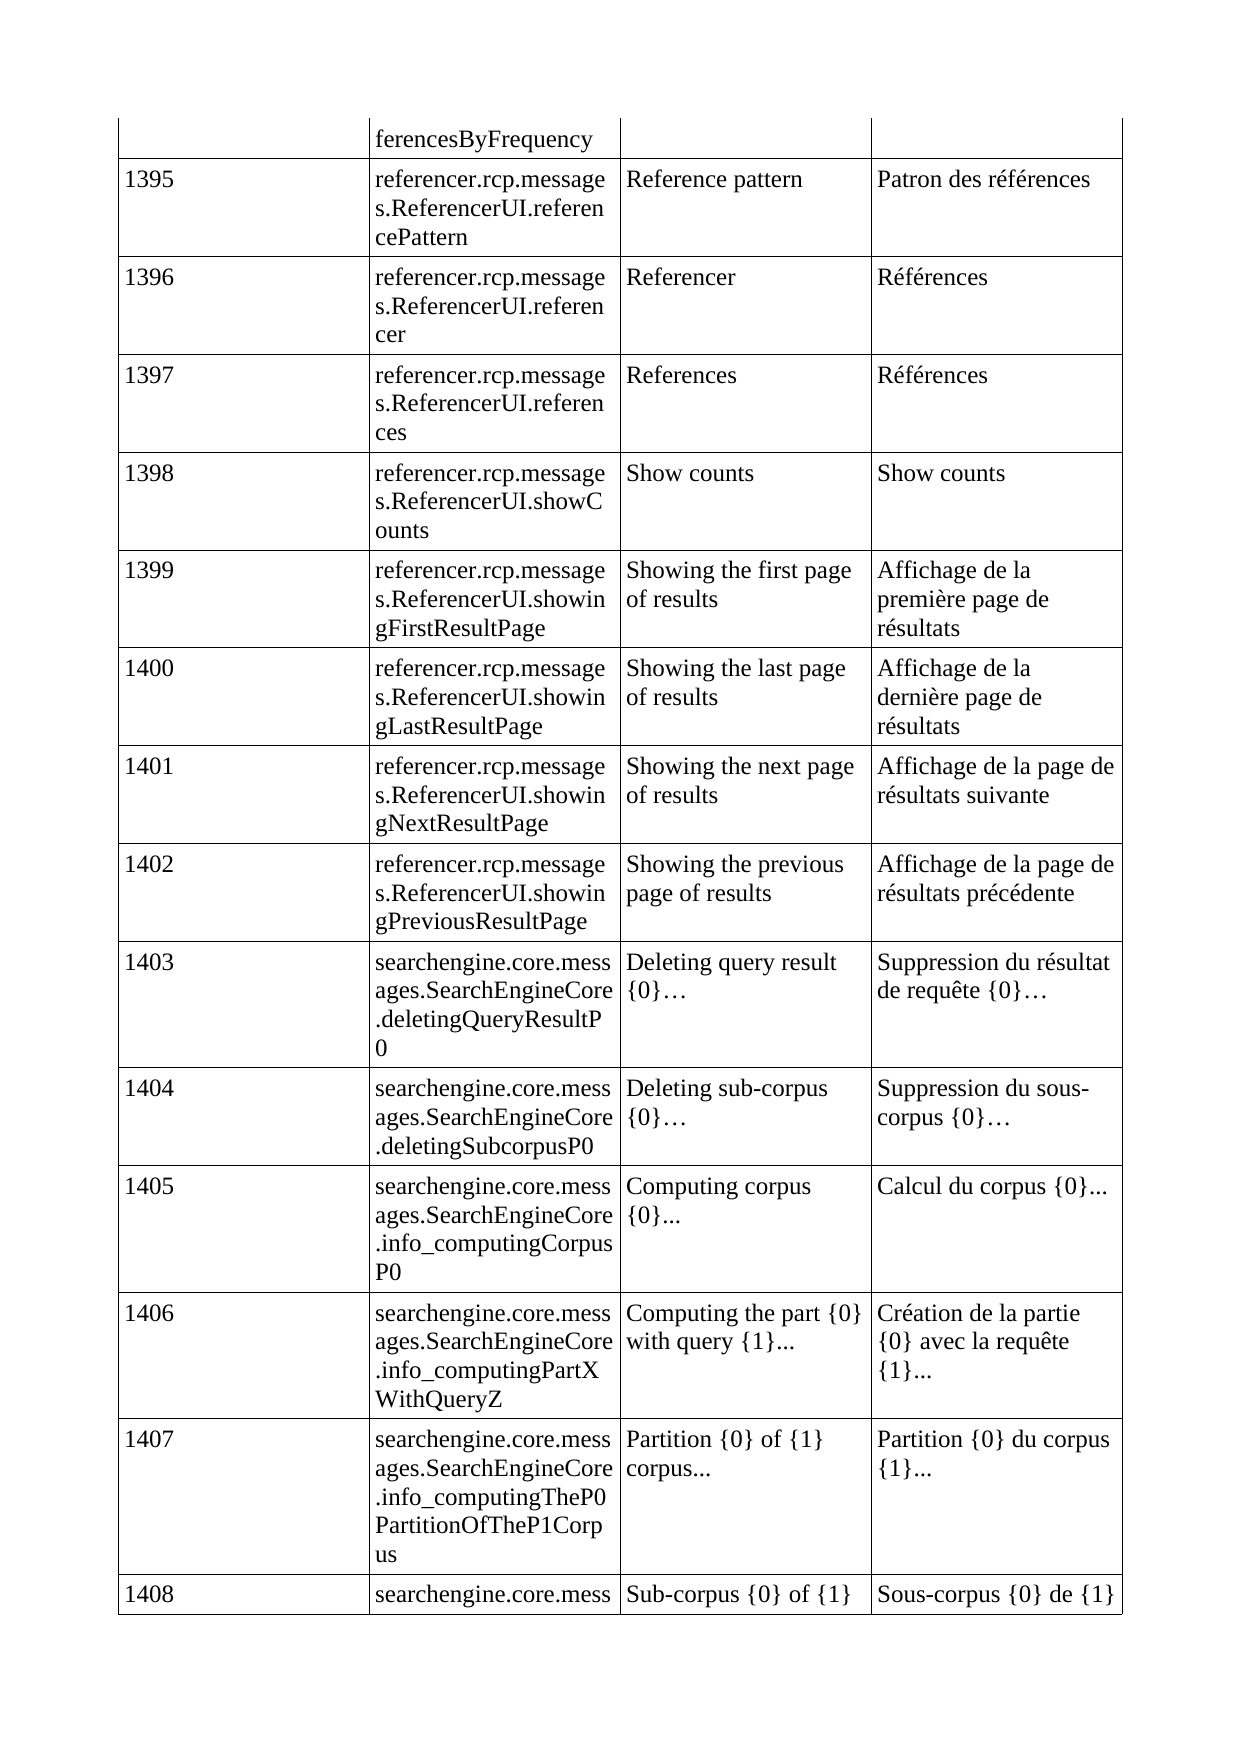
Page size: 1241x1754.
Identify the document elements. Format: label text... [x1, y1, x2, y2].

table_cell Création de la partie {0} avec la requête {1}... [872, 1293, 1122, 1418]
table_cell searchengine.core.messages.SearchEngineCore.info_computingPartXWithQueryZ [370, 1293, 620, 1418]
table_cell 1400 [119, 648, 369, 745]
table_cell 1402 [119, 844, 369, 941]
table_cell Referencer [621, 257, 871, 354]
table_cell Affichage de la première page de résultats [872, 551, 1122, 647]
table_cell Showing the previous page of results [621, 844, 871, 941]
table_cell 1406 [119, 1293, 369, 1418]
table_cell searchengine.core.messages.SearchEngineCore.deletingSubcorpusP0 [370, 1068, 620, 1165]
table_cell [119, 118, 369, 158]
table_cell 1396 [119, 257, 369, 354]
table_cell referencer.rcp.messages.ReferencerUI.showingNextResultPage [370, 746, 620, 843]
table_cell Computing corpus {0}... [621, 1166, 871, 1292]
table_cell Affichage de la page de résultats suivante [872, 746, 1122, 843]
table_cell 1404 [119, 1068, 369, 1165]
table_cell referencer.rcp.messages.ReferencerUI.showingLastResultPage [370, 648, 620, 745]
table_cell Show counts [872, 453, 1122, 550]
table_cell Affichage de la dernière page de résultats [872, 648, 1122, 745]
table_cell referencer.rcp.messages.ReferencerUI.references [370, 355, 620, 452]
table_cell Références [872, 257, 1122, 354]
table_cell Références [872, 355, 1122, 452]
table_cell searchengine.core.mess [370, 1575, 620, 1614]
table_cell Computing the part {0} with query {1}... [621, 1293, 871, 1418]
table_cell Deleting sub-corpus {0}… [621, 1068, 871, 1165]
table_cell 1403 [119, 942, 369, 1067]
table_cell Deleting query result {0}… [621, 942, 871, 1067]
table_cell ferencesByFrequency [370, 118, 620, 158]
table_cell searchengine.core.messages.SearchEngineCore.deletingQueryResultP0 [370, 942, 620, 1067]
table_cell Partition {0} of {1} corpus... [621, 1419, 871, 1574]
table_cell Show counts [621, 453, 871, 550]
table_cell Reference pattern [621, 159, 871, 256]
table_cell searchengine.core.messages.SearchEngineCore.info_computingCorpusP0 [370, 1166, 620, 1292]
table_cell References [621, 355, 871, 452]
table_cell 1405 [119, 1166, 369, 1292]
table_cell Showing the next page of results [621, 746, 871, 843]
table_cell 1407 [119, 1419, 369, 1574]
table_cell Showing the first page of results [621, 551, 871, 647]
table_cell referencer.rcp.messages.ReferencerUI.showingFirstResultPage [370, 551, 620, 647]
table_cell Sub-corpus {0} of {1} [621, 1575, 871, 1614]
table_cell Calcul du corpus {0}... [872, 1166, 1122, 1292]
table_cell [872, 118, 1122, 158]
table_cell 1408 [119, 1575, 369, 1614]
table_cell 1401 [119, 746, 369, 843]
table_cell 1395 [119, 159, 369, 256]
table_cell referencer.rcp.messages.ReferencerUI.referencePattern [370, 159, 620, 256]
table_cell 1399 [119, 551, 369, 647]
table_cell [621, 118, 871, 158]
table_cell Showing the last page of results [621, 648, 871, 745]
table_cell 1398 [119, 453, 369, 550]
table_cell referencer.rcp.messages.ReferencerUI.showCounts [370, 453, 620, 550]
table_cell searchengine.core.messages.SearchEngineCore.info_computingTheP0PartitionOfTheP1Corpus [370, 1419, 620, 1574]
table_cell Sous-corpus {0} de {1} [872, 1575, 1122, 1614]
table_cell referencer.rcp.messages.ReferencerUI.referencer [370, 257, 620, 354]
table_cell Partition {0} du corpus {1}... [872, 1419, 1122, 1574]
table_cell Suppression du sous-corpus {0}… [872, 1068, 1122, 1165]
table_cell 1397 [119, 355, 369, 452]
table_cell Patron des références [872, 159, 1122, 256]
table_cell Affichage de la page de résultats précédente [872, 844, 1122, 941]
table_cell referencer.rcp.messages.ReferencerUI.showingPreviousResultPage [370, 844, 620, 941]
table_cell Suppression du résultat de requête {0}… [872, 942, 1122, 1067]
